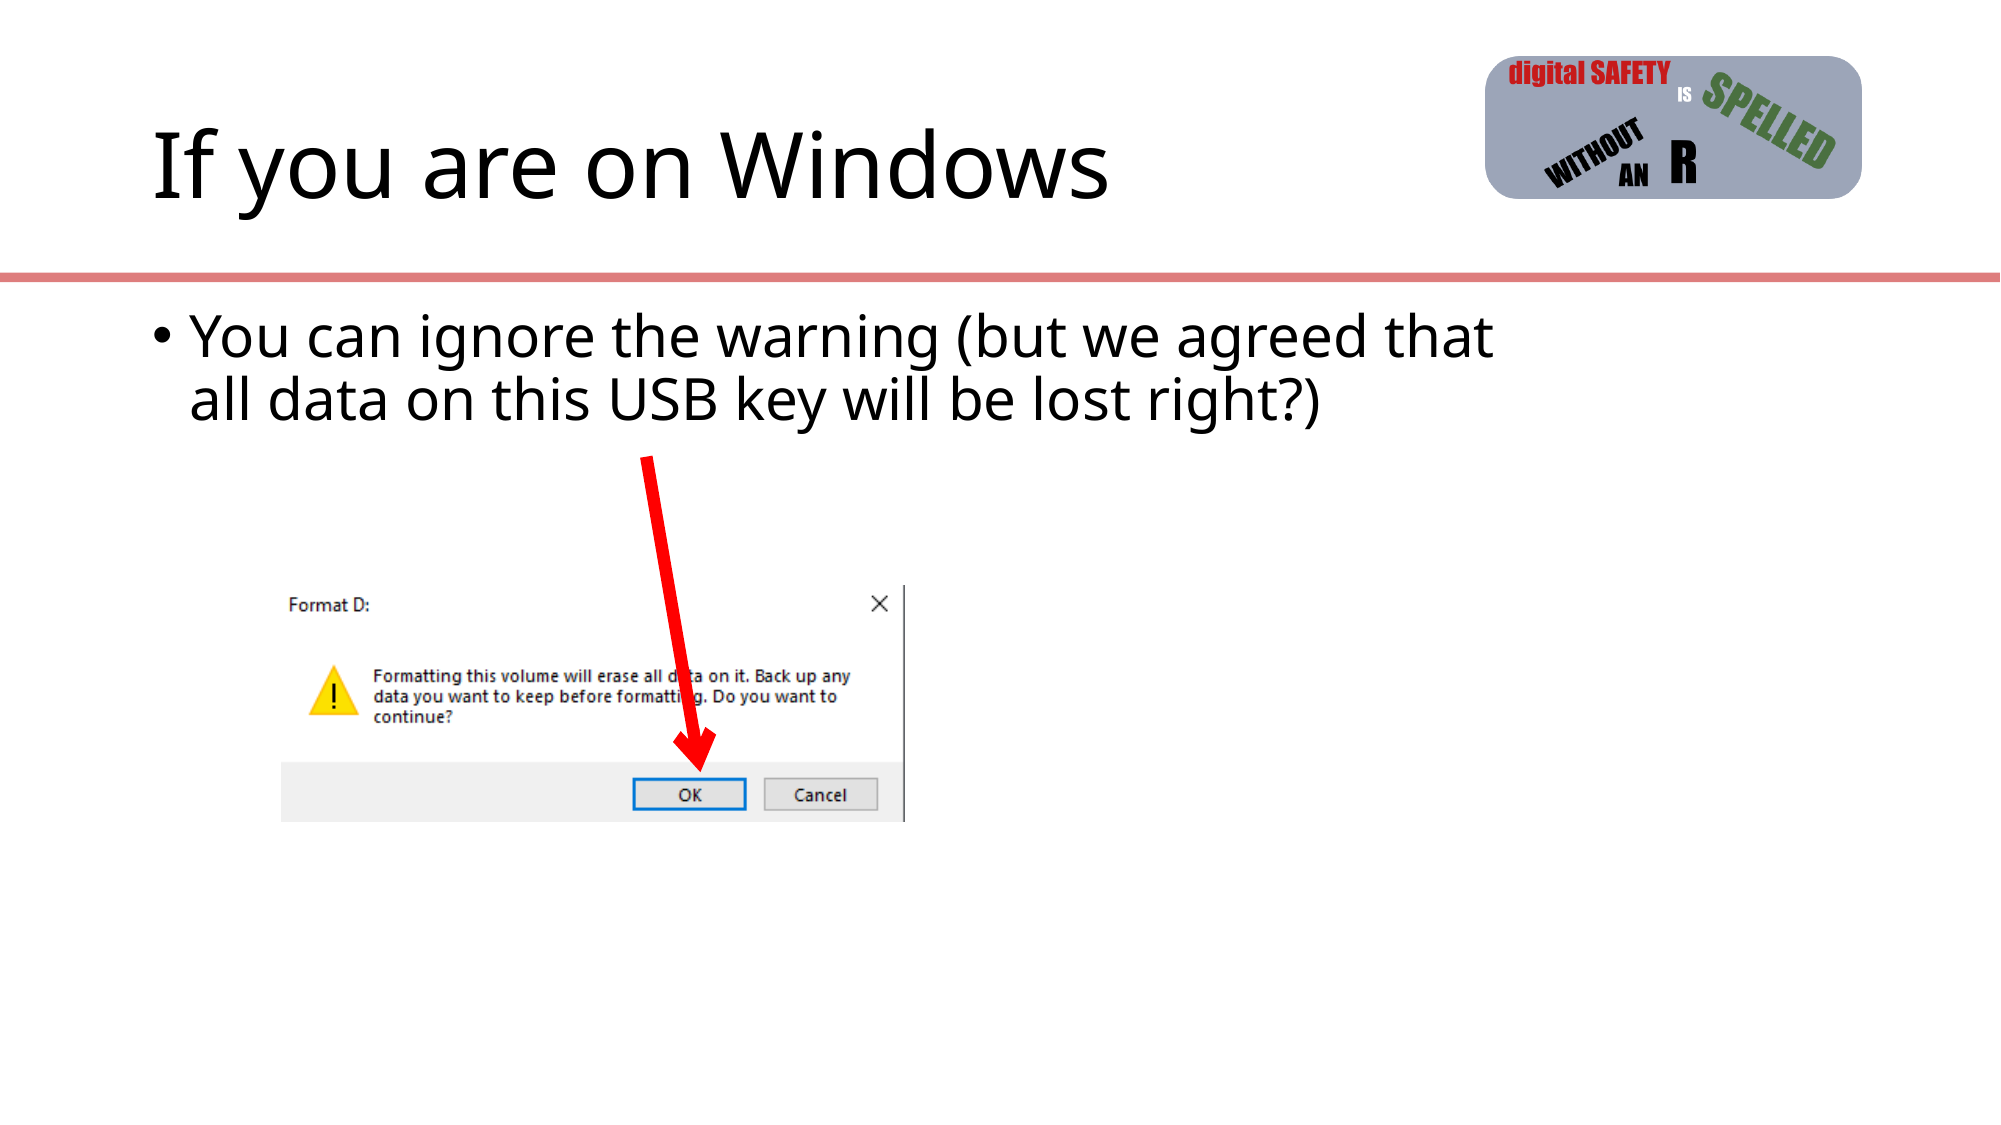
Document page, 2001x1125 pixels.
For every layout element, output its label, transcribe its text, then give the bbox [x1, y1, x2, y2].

title If you are on Windows [137, 59, 1863, 278]
list You can ignore the warning (but we agreed that all data on this USB key will be lost right?) [137, 299, 1548, 1014]
